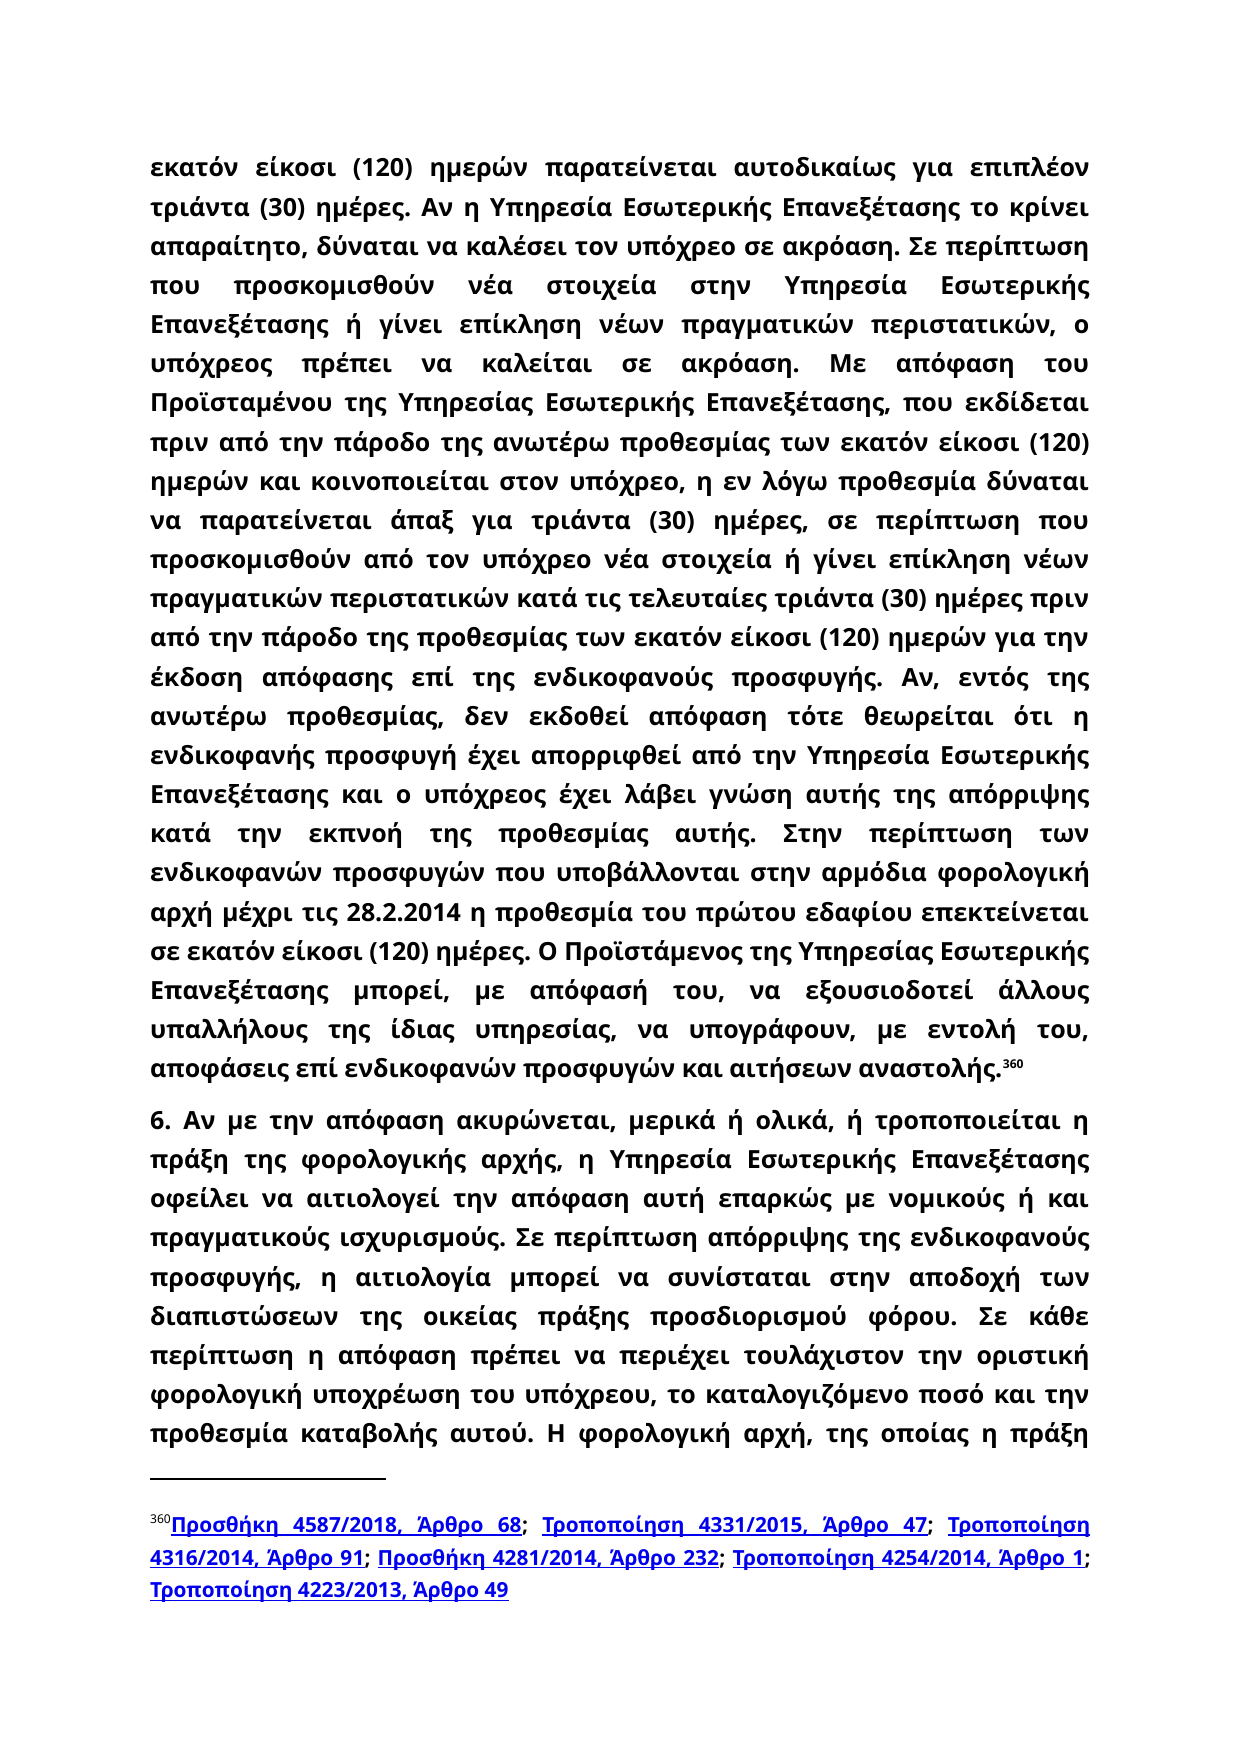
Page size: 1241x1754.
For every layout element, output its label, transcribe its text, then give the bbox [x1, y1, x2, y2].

text εκατόν είκοσι (120) ημερών παρατείνεται αυτοδικαίως για επιπλέον τριάντα (30) ημέρες. Αν η Υπηρεσία Εσωτερικής Επανεξέτασης το κρίνει απαραίτητο, δύναται να καλέσει τον υπόχρεο σε ακρόαση. Σε περίπτωση που προσκομισθούν νέα στοιχεία στην Υπηρεσία Εσωτερικής Επανεξέτασης ή γίνει επίκληση νέων πραγματικών περιστατικών, ο υπόχρεος πρέπει να καλείται σε ακρόαση. Με απόφαση του Προϊσταμένου της Υπηρεσίας Εσωτερικής Επανεξέτασης, που εκδίδεται πριν από την πάροδο της ανωτέρω προθεσμίας των εκατόν είκοσι (120) ημερών και κοινοποιείται στον υπόχρεο, η εν λόγω προθεσμία δύναται να παρατείνεται άπαξ για τριάντα (30) ημέρες, σε περίπτωση που προσκομισθούν από τον υπόχρεο νέα στοιχεία ή γίνει επίκληση νέων πραγματικών περιστατικών κατά τις τελευταίες τριάντα (30) ημέρες πριν από την πάροδο της προθεσμίας των εκατόν είκοσι (120) ημερών για την έκδοση απόφασης επί της ενδικοφανούς προσφυγής. Αν, εντός της ανωτέρω προθεσμίας, δεν εκδοθεί απόφαση τότε θεωρείται ότι η ενδικοφανής προσφυγή έχει απορριφθεί από την Υπηρεσία Εσωτερικής Επανεξέτασης και ο υπόχρεος έχει λάβει γνώση αυτής της απόρριψης κατά την εκπνοή της προθεσμίας αυτής. Στην περίπτωση των ενδικοφανών προσφυγών που υποβάλλονται στην αρμόδια φορολογική αρχή μέχρι τις 28.2.2014 η προθεσμία του πρώτου εδαφίου επεκτείνεται σε εκατόν είκοσι (120) ημέρες. Ο Προϊστάμενος της Υπηρεσίας Εσωτερικής Επανεξέτασης μπορεί, με απόφασή του, να εξουσιοδοτεί άλλους υπαλλήλους της ίδιας υπηρεσίας, να υπογράφουν, με εντολή του, αποφάσεις επί ενδικοφανών προσφυγών και αιτήσεων αναστολής. [150, 150, 1090, 1085]
text Προσθήκη 4587/2018, Άρθρο 68; Τροποποίηση 4331/2015, Άρθρο 47; Τροποποίηση 4316/2014, Άρθρο 91; Προσθήκη 4281/2014, Άρθρο 232; Τροποποίηση 4254/2014, Άρθρο 1; Τροποποίηση 4223/2013, Άρθρο 49 [150, 1510, 1090, 1604]
text 6. Αν με την απόφαση ακυρώνεται, μερικά ή ολικά, ή τροποποιείται η πράξη της φορολογικής αρχής, η Υπηρεσία Εσωτερικής Επανεξέτασης οφείλει να αιτιολογεί την απόφαση αυτή επαρκώς με νομικούς ή και πραγματικούς ισχυρισμούς. Σε περίπτωση απόρριψης της ενδικοφανούς προσφυγής, η αιτιολογία μπορεί να συνίσταται στην αποδοχή των διαπιστώσεων της οικείας πράξης προσδιορισμού φόρου. Σε κάθε περίπτωση η απόφαση πρέπει να περιέχει τουλάχιστον την οριστική φορολογική υποχρέωση του υπόχρεου, το καταλογιζόμενο ποσό και την προθεσμία καταβολής αυτού. Η φορολογική αρχή, της οποίας η πράξη [150, 1102, 1090, 1450]
